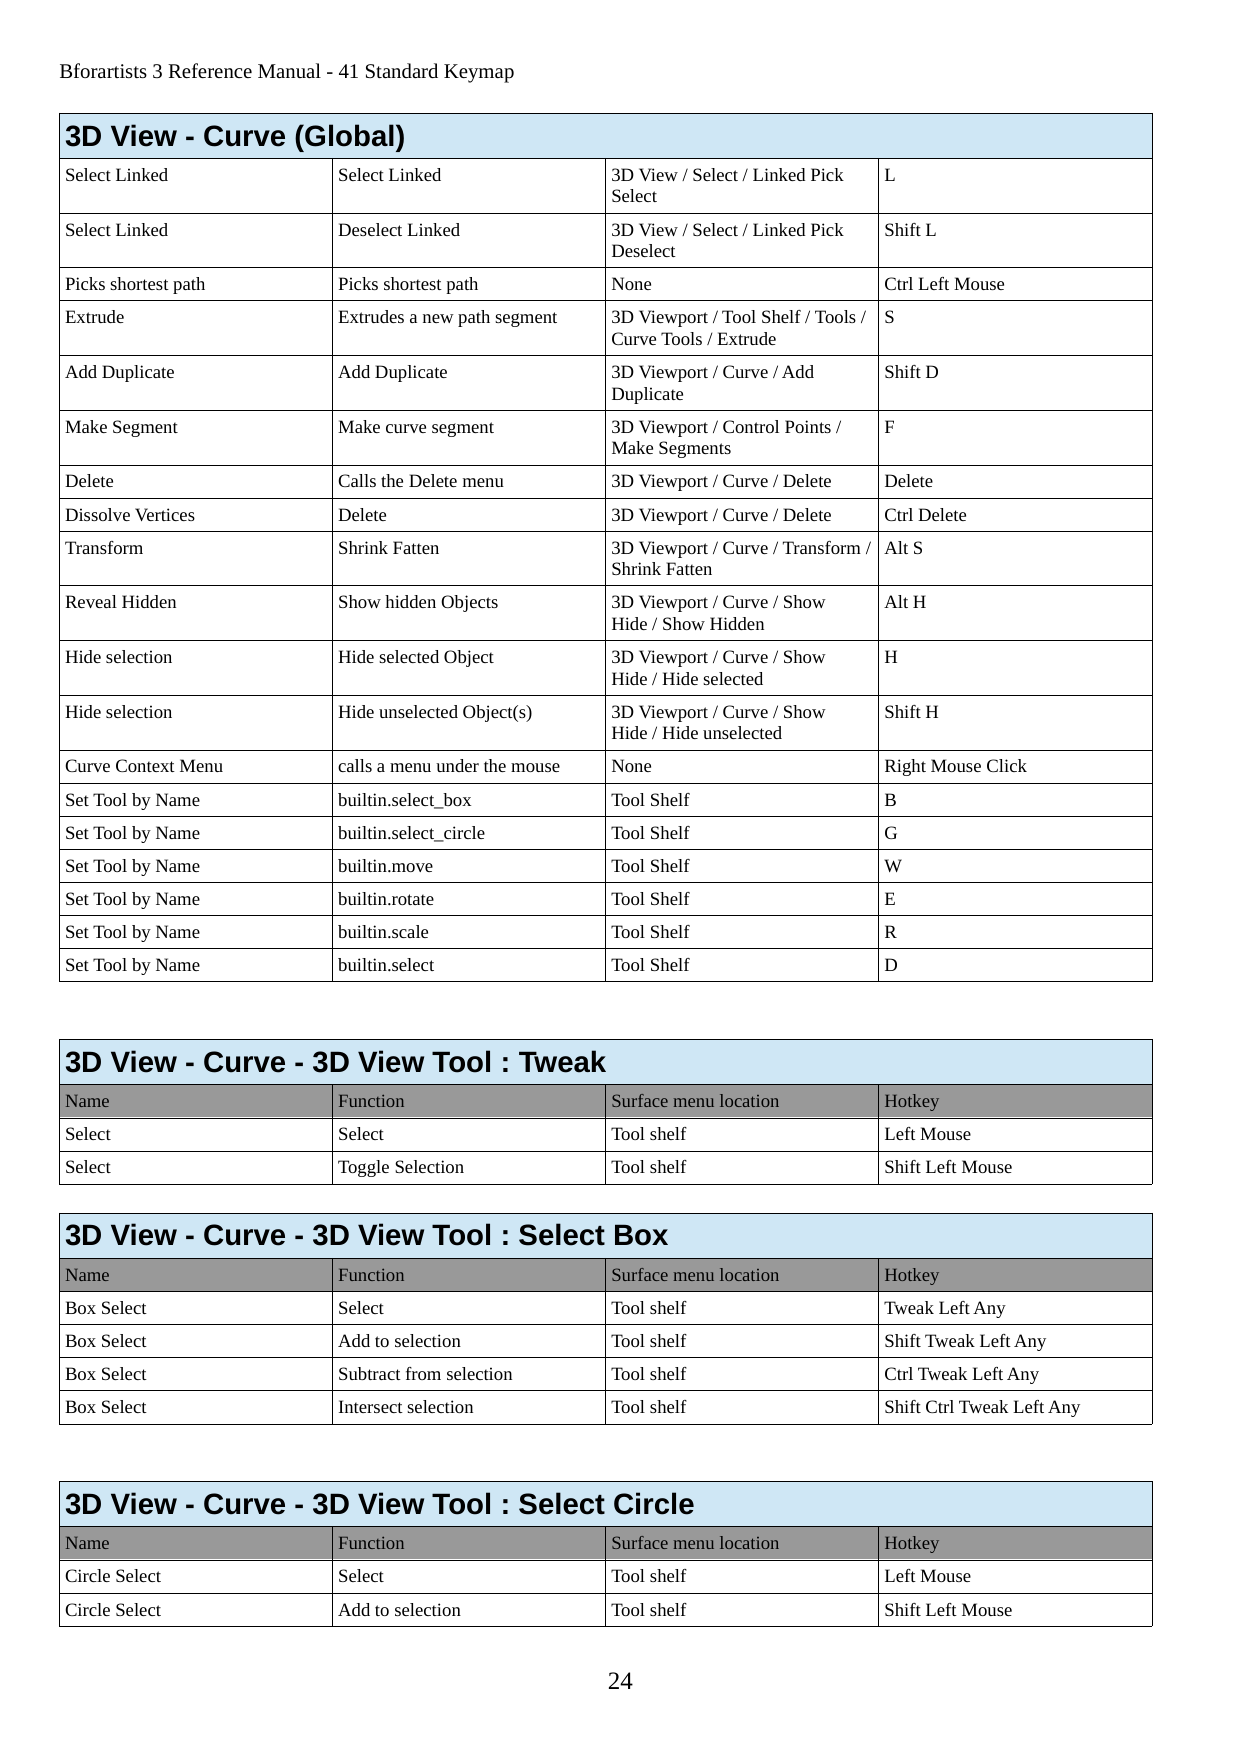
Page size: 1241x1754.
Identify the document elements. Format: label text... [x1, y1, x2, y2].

table_cell Delete [879, 466, 1152, 498]
table_cell builtin.select_circle [333, 817, 605, 849]
table_cell Shift D [879, 356, 1152, 410]
table_cell Tool shelf [606, 1561, 878, 1593]
table_cell Select [333, 1561, 605, 1593]
table_cell Add Duplicate [333, 356, 605, 410]
table_cell Ctrl Left Mouse [879, 268, 1152, 300]
table_cell Function [333, 1085, 605, 1117]
table_cell 3D Viewport / Curve / Transform / Shrink Fatten [606, 532, 878, 585]
table_cell Name [60, 1085, 332, 1117]
table_cell Alt H [879, 586, 1152, 640]
table_cell Set Tool by Name [60, 784, 332, 816]
table_cell Tool shelf [606, 1325, 878, 1357]
table_cell Reveal Hidden [60, 586, 332, 640]
table_cell Tool Shelf [606, 850, 878, 882]
table_cell 3D View / Select / Linked Pick Select [606, 159, 878, 213]
table_cell Surface menu location [606, 1527, 878, 1559]
table_cell H [879, 641, 1152, 695]
table_cell Set Tool by Name [60, 916, 332, 948]
table_cell Tool Shelf [606, 883, 878, 915]
table_header 3D View - Curve - 3D View Tool : Select Circle [60, 1482, 1152, 1526]
table_cell Intersect selection [333, 1391, 605, 1423]
table_cell Set Tool by Name [60, 850, 332, 882]
table_cell Calls the Delete menu [333, 466, 605, 498]
table_cell D [879, 949, 1152, 981]
table_cell Make Segment [60, 411, 332, 464]
table_cell Tool shelf [606, 1358, 878, 1390]
table_cell S [879, 301, 1152, 355]
table_cell L [879, 159, 1152, 213]
table_cell Function [333, 1259, 605, 1291]
table_cell F [879, 411, 1152, 464]
table_cell Tool Shelf [606, 916, 878, 948]
table_cell Name [60, 1259, 332, 1291]
table_cell Select [333, 1119, 605, 1151]
table_cell Function [333, 1527, 605, 1559]
table_cell Extrude [60, 301, 332, 355]
table_cell 3D Viewport / Tool Shelf / Tools / Curve Tools / Extrude [606, 301, 878, 355]
table_cell builtin.move [333, 850, 605, 882]
table_cell 3D Viewport / Control Points / Make Segments [606, 411, 878, 464]
table_cell Hide selected Object [333, 641, 605, 695]
table_cell Tool shelf [606, 1391, 878, 1423]
table_cell Set Tool by Name [60, 949, 332, 981]
table_cell builtin.select [333, 949, 605, 981]
table_cell 3D Viewport / Curve / Show Hide / Hide selected [606, 641, 878, 695]
table_cell Select Linked [60, 159, 332, 213]
table_cell Tool Shelf [606, 784, 878, 816]
table_cell Delete [333, 499, 605, 531]
table_cell Shift Ctrl Tweak Left Any [879, 1391, 1152, 1423]
table_cell Shift Left Mouse [879, 1152, 1152, 1184]
table_cell Tool shelf [606, 1594, 878, 1626]
table_cell Hotkey [879, 1085, 1152, 1117]
table_cell Box Select [60, 1292, 332, 1324]
table_cell 3D Viewport / Curve / Show Hide / Show Hidden [606, 586, 878, 640]
table_cell Circle Select [60, 1561, 332, 1593]
table_cell Surface menu location [606, 1259, 878, 1291]
table_cell Tool shelf [606, 1292, 878, 1324]
table_cell Add Duplicate [60, 356, 332, 410]
table_cell Circle Select [60, 1594, 332, 1626]
table_cell Set Tool by Name [60, 817, 332, 849]
table_cell Select [60, 1152, 332, 1184]
table_cell Tool shelf [606, 1152, 878, 1184]
table_cell Box Select [60, 1391, 332, 1423]
table_cell Surface menu location [606, 1085, 878, 1117]
table_cell Shift L [879, 214, 1152, 267]
table_cell Tool shelf [606, 1119, 878, 1151]
table_header 3D View - Curve - 3D View Tool : Tweak [60, 1040, 1152, 1084]
table_cell Hotkey [879, 1259, 1152, 1291]
table_cell Tool Shelf [606, 949, 878, 981]
table_cell calls a menu under the mouse [333, 751, 605, 783]
table_cell Hotkey [879, 1527, 1152, 1559]
table_cell Hide selection [60, 641, 332, 695]
table_header 3D View - Curve - 3D View Tool : Select Box [60, 1214, 1152, 1258]
table_cell Alt S [879, 532, 1152, 585]
table_cell None [606, 268, 878, 300]
table_cell Extrudes a new path segment [333, 301, 605, 355]
table_cell Select Linked [60, 214, 332, 267]
table_cell Curve Context Menu [60, 751, 332, 783]
table_cell W [879, 850, 1152, 882]
table_cell Subtract from selection [333, 1358, 605, 1390]
table_cell Add to selection [333, 1594, 605, 1626]
table_cell Name [60, 1527, 332, 1559]
table_cell Picks shortest path [60, 268, 332, 300]
table_cell 3D View / Select / Linked Pick Deselect [606, 214, 878, 267]
table_cell Ctrl Tweak Left Any [879, 1358, 1152, 1390]
table_cell Box Select [60, 1358, 332, 1390]
table_cell Shrink Fatten [333, 532, 605, 585]
table_cell G [879, 817, 1152, 849]
table_cell Show hidden Objects [333, 586, 605, 640]
table_cell Right Mouse Click [879, 751, 1152, 783]
table_cell Left Mouse [879, 1119, 1152, 1151]
table_cell Hide selection [60, 696, 332, 749]
table_cell builtin.rotate [333, 883, 605, 915]
table_cell 3D Viewport / Curve / Delete [606, 466, 878, 498]
table_cell Hide unselected Object(s) [333, 696, 605, 749]
table_cell builtin.select_box [333, 784, 605, 816]
table_cell E [879, 883, 1152, 915]
table_cell R [879, 916, 1152, 948]
table_cell None [606, 751, 878, 783]
table_cell Shift H [879, 696, 1152, 749]
table_cell B [879, 784, 1152, 816]
table_cell Picks shortest path [333, 268, 605, 300]
table_cell Tweak Left Any [879, 1292, 1152, 1324]
table_cell Shift Tweak Left Any [879, 1325, 1152, 1357]
table_cell Tool Shelf [606, 817, 878, 849]
table_cell Ctrl Delete [879, 499, 1152, 531]
table_cell Left Mouse [879, 1561, 1152, 1593]
table_cell Select Linked [333, 159, 605, 213]
table_header 3D View - Curve (Global) [60, 114, 1152, 158]
table_cell Toggle Selection [333, 1152, 605, 1184]
table_cell Box Select [60, 1325, 332, 1357]
table_cell Set Tool by Name [60, 883, 332, 915]
table_cell Select [333, 1292, 605, 1324]
table_cell Deselect Linked [333, 214, 605, 267]
table_cell Shift Left Mouse [879, 1594, 1152, 1626]
table_cell Add to selection [333, 1325, 605, 1357]
table_cell 3D Viewport / Curve / Show Hide / Hide unselected [606, 696, 878, 749]
table_cell Dissolve Vertices [60, 499, 332, 531]
table_cell Make curve segment [333, 411, 605, 464]
table_cell Delete [60, 466, 332, 498]
table_cell builtin.scale [333, 916, 605, 948]
table_cell 3D Viewport / Curve / Delete [606, 499, 878, 531]
table_cell 3D Viewport / Curve / Add Duplicate [606, 356, 878, 410]
table_cell Transform [60, 532, 332, 585]
table_cell Select [60, 1119, 332, 1151]
